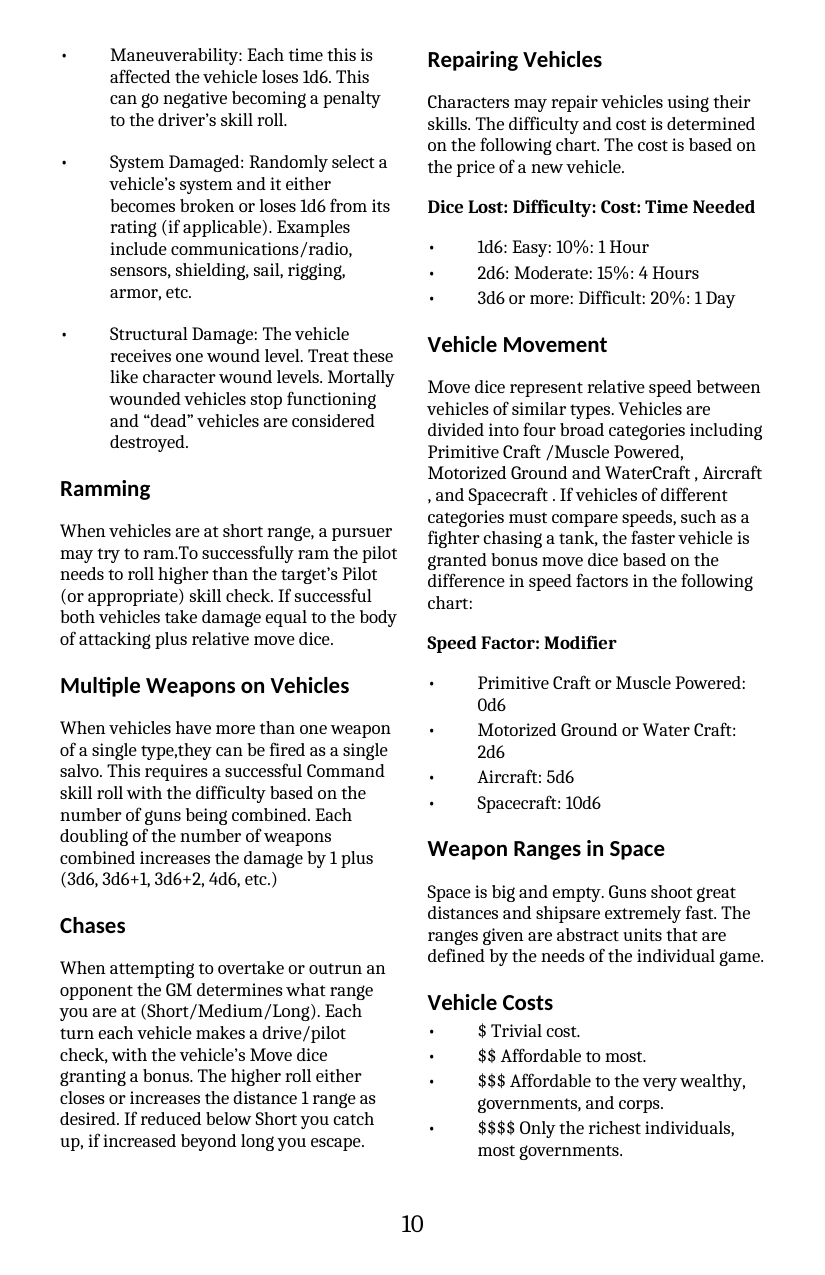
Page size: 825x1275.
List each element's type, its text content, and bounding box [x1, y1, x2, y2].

text When vehicles are at short range, a pursuer may try to ram.To successfully ram the pilot needs to roll higher than the target’s Pilot (or appropriate) skill check. If successful both vehicles take damage equal to the body of attacking plus relative move dice. [60, 521, 397, 650]
list 1d6: Easy: 10%: 1 Hour [427, 237, 765, 259]
list System Damaged: Randomly select a vehicle’s system and it either becomes broken or loses 1d6 from its rating (if applicable). Examples include communications/radio, sensors, shielding, sail, rigging, armor, etc. [60, 152, 397, 303]
subtitle Vehicle Movement [427, 330, 765, 358]
list 2d6: Moderate: 15%: 4 Hours [427, 262, 765, 284]
subtitle Chases [60, 911, 397, 939]
list Primitive Craft or Muscle Powered: 0d6 [427, 673, 765, 716]
text Speed Factor: Modifier [427, 633, 765, 654]
list 3d6 or more: Difficult: 20%: 1 Day [427, 288, 765, 309]
subtitle Ramming [60, 474, 397, 502]
list $$ Affordable to most. [427, 1046, 765, 1067]
text Space is big and empty. Guns shoot great distances and shipsare extremely fast. The ranges given are abstract units that are defined by the needs of the individual game. [427, 881, 765, 968]
list Aircraft: 5d6 [427, 767, 765, 788]
subtitle Weapon Ranges in Space [427, 834, 765, 863]
list Spacecraft: 10d6 [427, 792, 765, 814]
text Dice Lost: Difficulty: Cost: Time Needed [427, 197, 765, 218]
text Characters may repair vehicles using their skills. The difficulty and cost is determined on the following chart. The cost is based on the price of a new vehicle. [427, 92, 765, 178]
list $ Trivial cost. [427, 1020, 765, 1042]
subtitle Repairing Vehicles [427, 45, 765, 73]
text When attempting to overtake or outrun an opponent the GM determines what range you are at (Short/Medium/Long). Each turn each vehicle makes a drive/pilot check, with the vehicle’s Move dice granting a bonus. The higher roll either closes or increases the distance 1 range as desired. If reduced below Short you catch up, if increased beyond long you escape. [60, 958, 397, 1152]
subtitle Multiple Weapons on Vehicles [60, 671, 397, 699]
text Move dice represent relative speed between vehicles of similar types. Vehicles are divided into four broad categories including Primitive Craft /Muscle Powered, Motorized Ground and WaterCraft , Aircraft , and Spacecraft . If vehicles of different categories must compare speeds, such as a fighter chasing a tank, the faster vehicle is granted bonus move dice based on the difference in speed factors in the following chart: [427, 377, 765, 614]
text When vehicles have more than one weapon of a single type,they can be fired as a single salvo. This requires a successful Command skill roll with the difficulty based on the number of guns being combined. Each doubling of the number of weapons combined increases the damage by 1 plus (3d6, 3d6+1, 3d6+2, 4d6, etc.) [60, 718, 397, 890]
list Maneuverability: Each time this is affected the vehicle loses 1d6. This can go negative becoming a penalty to the driver’s skill roll. [60, 45, 397, 131]
subtitle Vehicle Costs [427, 988, 765, 1016]
list $$$ Affordable to the very wealthy, governments, and corps. [427, 1071, 765, 1114]
list Motorized Ground or Water Craft: 2d6 [427, 720, 765, 763]
list $$$$ Only the richest individuals, most governments. [427, 1118, 765, 1161]
list Structural Damage: The vehicle receives one wound level. Treat these like character wound levels. Mortally wounded vehicles stop functioning and “dead” vehicles are considered destroyed. [60, 324, 397, 453]
